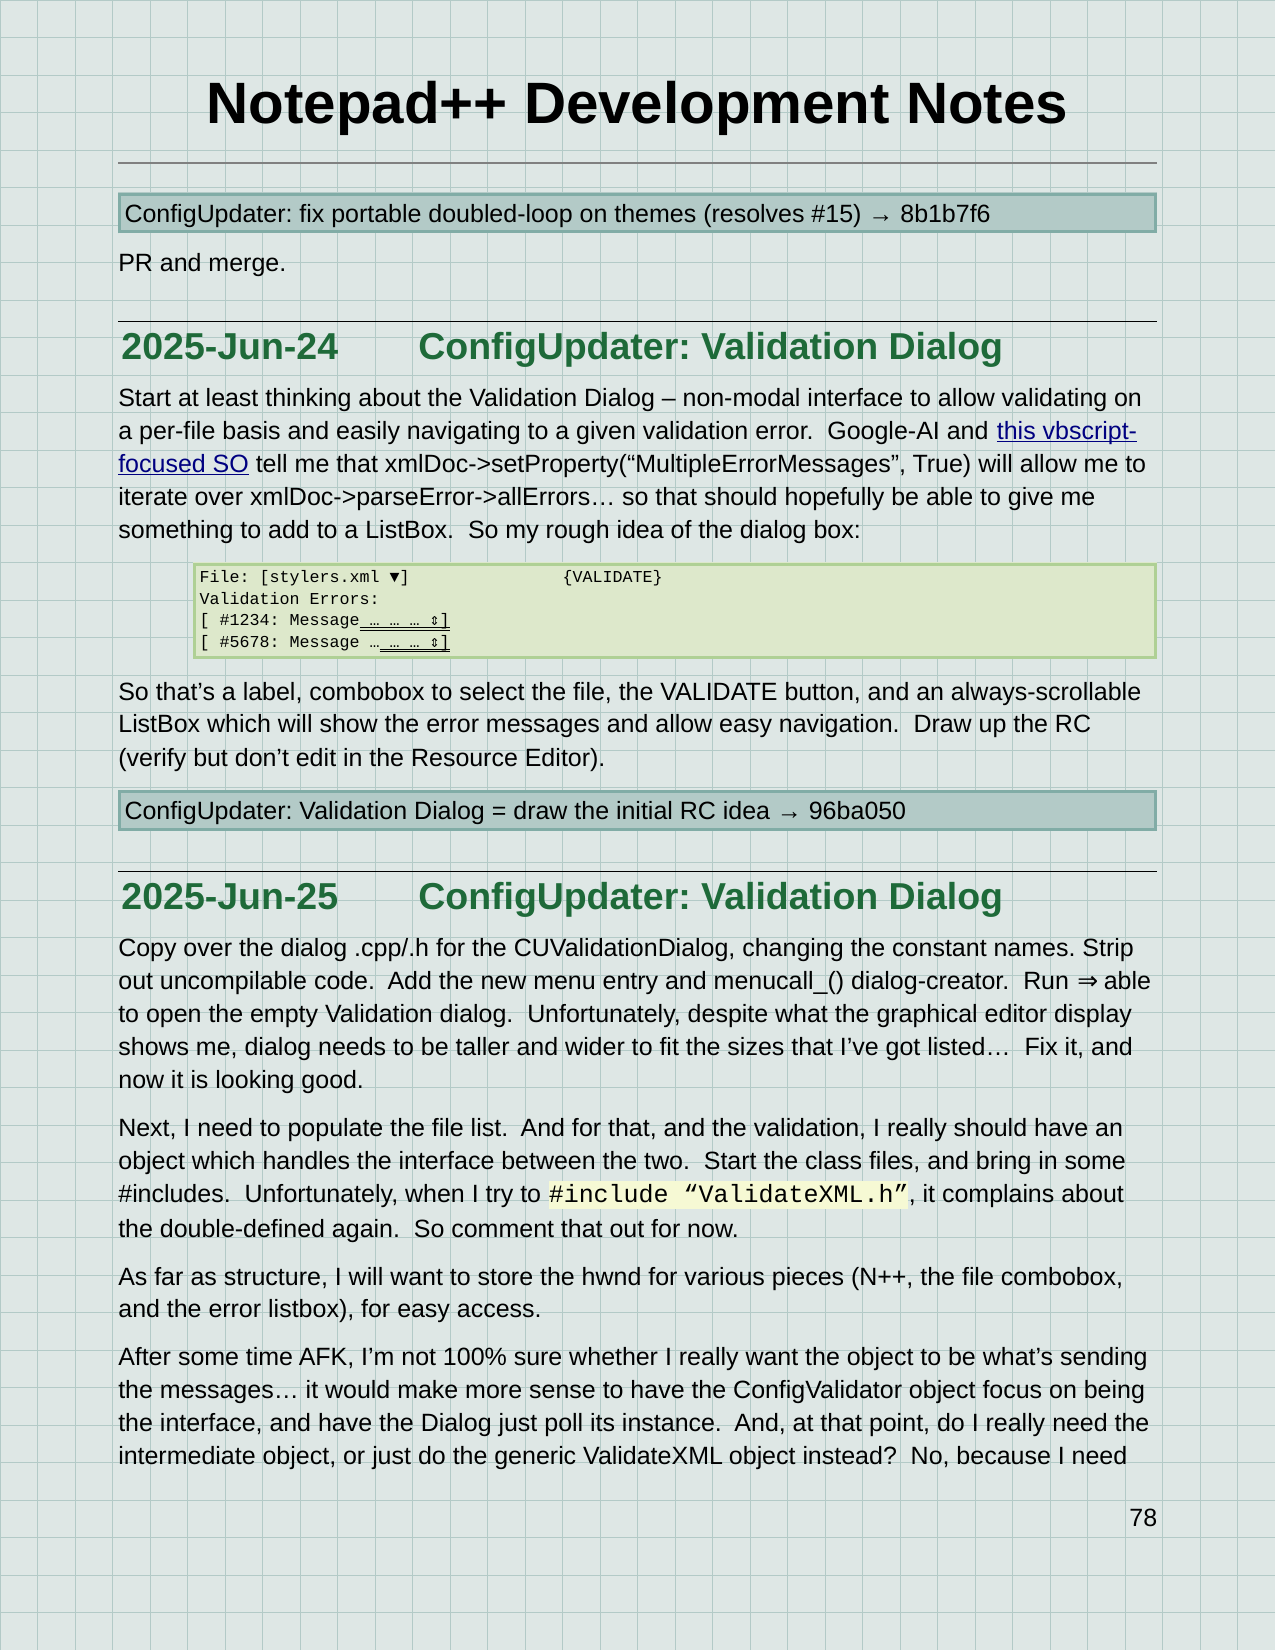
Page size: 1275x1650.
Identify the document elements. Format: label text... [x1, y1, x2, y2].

text ConfigUpdater: Validation Dialog = draw the initial RC idea → 96ba050 [121, 793, 1154, 828]
subtitle 2025-Jun-25 ConfigUpdater: Validation Dialog [118, 872, 1157, 920]
text Start at least thinking about the Validation Dialog – non-modal interface to allow validating on a per-file basis and easily navigating to a given validation error. Google-AI and this vbscript-focused SO tell me that xmlDoc->setProperty(“MultipleErrorMessages”, True) will allow me to iterate over xmlDoc->parseError->allErrors… so that should hopefully be able to give me something to add to a ListBox. So my rough idea of the dialog box: [118, 383, 1157, 544]
text File: [stylers.xml ▼] {VALIDATE} [196, 566, 1154, 584]
text After some time AFK, I’m not 100% sure whether I really want the object to be what’s sending the messages… it would make more sense to have the ConfigValidator object focus on being the interface, and have the Dialog just poll its instance. And, at that point, do I really need the intermediate object, or just do the generic ValidateXML object instead? No, because I need [118, 1342, 1157, 1470]
text Next, I need to populate the file list. And for that, and the validation, I really should have an object which handles the interface between the two. Start the class files, and bring in some #includes. Unfortunately, when I try to #include “ValidateXML.h”, it complains about the double-defined again. So comment that out for now. [118, 1113, 1157, 1243]
text Validation Errors: [196, 584, 1154, 606]
text Copy over the dialog .cpp/.h for the CUValidationDialog, changing the constant names. Strip out uncompilable code. Add the new menu entry and menucall_() dialog-creator. Run ⇒ able to open the empty Validation dialog. Unfortunately, despite what the graphical editor display shows me, dialog needs to be taller and wider to fit the sizes that I’ve got listed… Fix it, and now it is looking good. [118, 933, 1157, 1094]
subtitle 2025-Jun-24 ConfigUpdater: Validation Dialog [118, 322, 1157, 370]
text [ #5678: Message … … … ⇕] [196, 627, 1154, 656]
text [ #1234: Message … … … ⇕] [196, 606, 1154, 627]
text PR and merge. [118, 248, 1157, 277]
text So that’s a label, combobox to select the file, the VALIDATE button, and an always-scrollable ListBox which will show the error messages and allow easy navigation. Draw up the RC (verify but don’t edit in the Resource Editor). [118, 676, 1157, 771]
text As far as structure, I will want to store the hwnd for various pieces (N++, the file combobox, and the error listbox), for easy access. [118, 1261, 1157, 1323]
text ConfigUpdater: fix portable doubled-loop on themes (resolves #15) → 8b1b7f6 [121, 196, 1154, 230]
